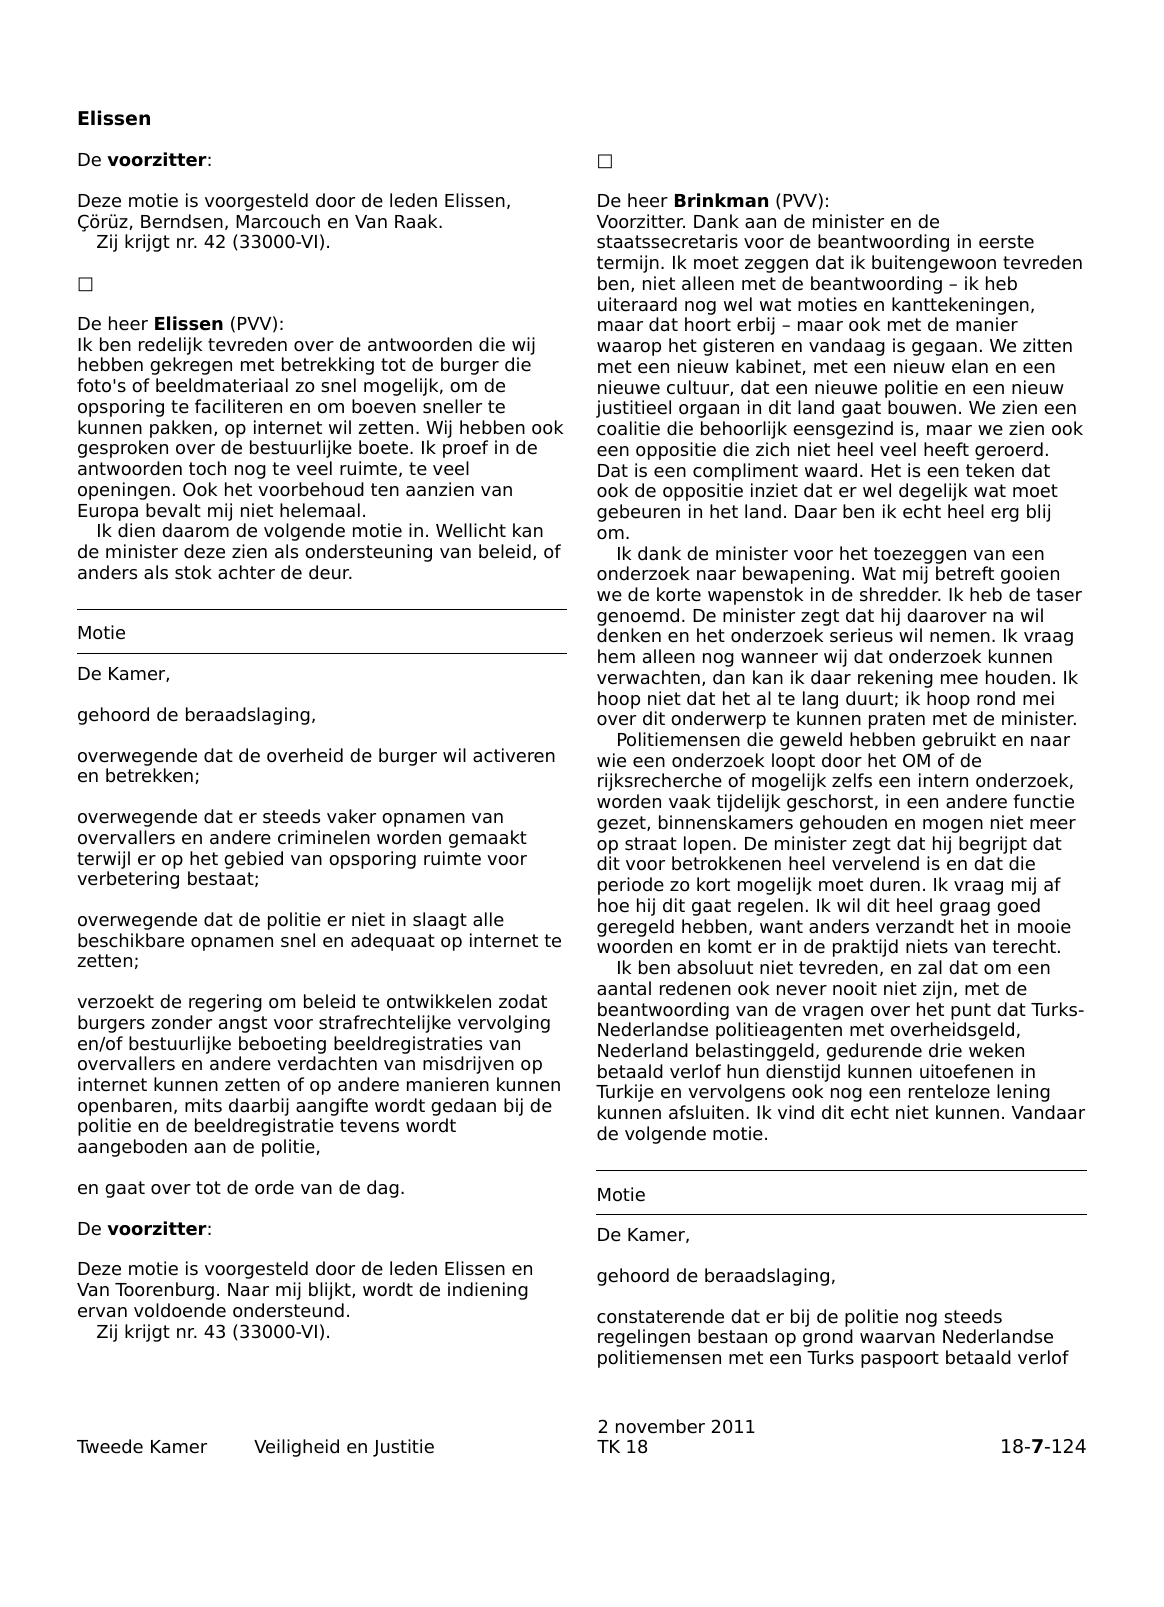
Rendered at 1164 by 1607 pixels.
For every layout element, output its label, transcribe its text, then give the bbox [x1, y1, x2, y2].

text Motie [596, 1184, 1087, 1205]
text De voorzitter: [77, 1218, 567, 1239]
text De Kamer, [596, 1225, 1087, 1246]
text gehoord de beraadslaging, [596, 1266, 1087, 1287]
text Politiemensen die geweld hebben gebruikt en naar wie een onderzoek loopt door het OM of de rijksrecherche of mogelijk zelfs een intern onderzoek, worden vaak tijdelijk geschorst, in een andere functie gezet, binnenskamers gehouden en mogen niet meer op straat lopen. De minister zegt dat hij begrijpt dat dit voor betrokkenen heel vervelend is en dat die periode zo kort mogelijk moet duren. Ik vraag mij af hoe hij dit gaat regelen. Ik wil dit heel graag goed geregeld hebben, want anders verzandt het in mooie woorden en komt er in de praktijd niets van terecht. [596, 730, 1087, 958]
text De Kamer, [77, 664, 567, 685]
text De heer Elissen (PVV): [77, 314, 567, 334]
text overwegende dat er steeds vaker opnamen van overvallers en andere criminelen worden gemaakt terwijl er op het gebied van opsporing ruimte voor verbetering bestaat; [77, 807, 567, 890]
text Zij krijgt nr. 43 (33000-VI). [77, 1321, 567, 1342]
text Ik ben redelijk tevreden over de antwoorden die wij hebben gekregen met betrekking tot de burger die foto's of beeldmateriaal zo snel mogelijk, om de opsporing te faciliteren en om boeven sneller te kunnen pakken, op internet wil zetten. Wij hebben ook gesproken over de bestuurlijke boete. Ik proef in de antwoorden toch nog te veel ruimte, te veel openingen. Ook het voorbehoud ten aanzien van Europa bevalt mij niet helemaal. [77, 334, 567, 521]
text Zij krijgt nr. 42 (33000-VI). [77, 232, 567, 253]
text □ [77, 273, 567, 294]
text constaterende dat er bij de politie nog steeds regelingen bestaan op grond waarvan Nederlandse politiemensen met een Turks paspoort betaald verlof [596, 1307, 1087, 1369]
text De heer Brinkman (PVV): [596, 191, 1087, 212]
text De voorzitter: [77, 150, 567, 171]
text en gaat over tot de orde van de dag. [77, 1178, 567, 1198]
text overwegende dat de overheid de burger wil activeren en betrekken; [77, 745, 567, 787]
text □ [596, 150, 1087, 171]
text Voorzitter. Dank aan de minister en de staatssecretaris voor de beantwoording in eerste termijn. Ik moet zeggen dat ik buitengewoon tevreden ben, niet alleen met de beantwoording – ik heb uiteraard nog wel wat moties en kanttekeningen, maar dat hoort erbij – maar ook met de manier waarop het gisteren en vandaag is gegaan. We zitten met een nieuw kabinet, met een nieuw elan en een nieuwe cultuur, dat een nieuwe politie en een nieuw justitieel orgaan in dit land gaat bouwen. We zien een coalitie die behoorlijk eensgezind is, maar we zien ook een oppositie die zich niet heel veel heeft geroerd. Dat is een compliment waard. Het is een teken dat ook de oppositie inziet dat er wel degelijk wat moet gebeuren in het land. Daar ben ik echt heel erg blij om. [596, 212, 1087, 543]
text Ik ben absoluut niet tevreden, en zal dat om een aantal redenen ook never nooit niet zijn, met de beantwoording van de vragen over het punt dat Turks-Nederlandse politieagenten met overheidsgeld, Nederland belastinggeld, gedurende drie weken betaald verlof hun dienstijd kunnen uitoefenen in Turkije en vervolgens ook nog een renteloze lening kunnen afsluiten. Ik vind dit echt niet kunnen. Vandaar de volgende motie. [596, 958, 1087, 1144]
text Ik dien daarom de volgende motie in. Wellicht kan de minister deze zien als ondersteuning van beleid, of anders als stok achter de deur. [77, 521, 567, 583]
text Deze motie is voorgesteld door de leden Elissen en Van Toorenburg. Naar mij blijkt, wordt de indiening ervan voldoende ondersteund. [77, 1259, 567, 1321]
text overwegende dat de politie er niet in slaagt alle beschikbare opnamen snel en adequaat op internet te zetten; [77, 910, 567, 972]
text Ik dank de minister voor het toezeggen van een onderzoek naar bewapening. Wat mij betreft gooien we de korte wapenstok in de shredder. Ik heb de taser genoemd. De minister zegt dat hij daarover na wil denken en het onderzoek serieus wil nemen. Ik vraag hem alleen nog wanneer wij dat onderzoek kunnen verwachten, dan kan ik daar rekening mee houden. Ik hoop niet dat het al te lang duurt; ik hoop rond mei over dit onderwerp te kunnen praten met de minister. [596, 543, 1087, 730]
text Deze motie is voorgesteld door de leden Elissen, Çörüz, Berndsen, Marcouch en Van Raak. [77, 191, 567, 232]
text verzoekt de regering om beleid te ontwikkelen zodat burgers zonder angst voor strafrechtelijke vervolging en/of bestuurlijke beboeting beeldregistraties van overvallers en andere verdachten van misdrijven op internet kunnen zetten of op andere manieren kunnen openbaren, mits daarbij aangifte wordt gedaan bij de politie en de beeldregistratie tevens wordt aangeboden aan de politie, [77, 992, 567, 1158]
text Motie [77, 623, 567, 644]
text gehoord de beraadslaging, [77, 705, 567, 725]
